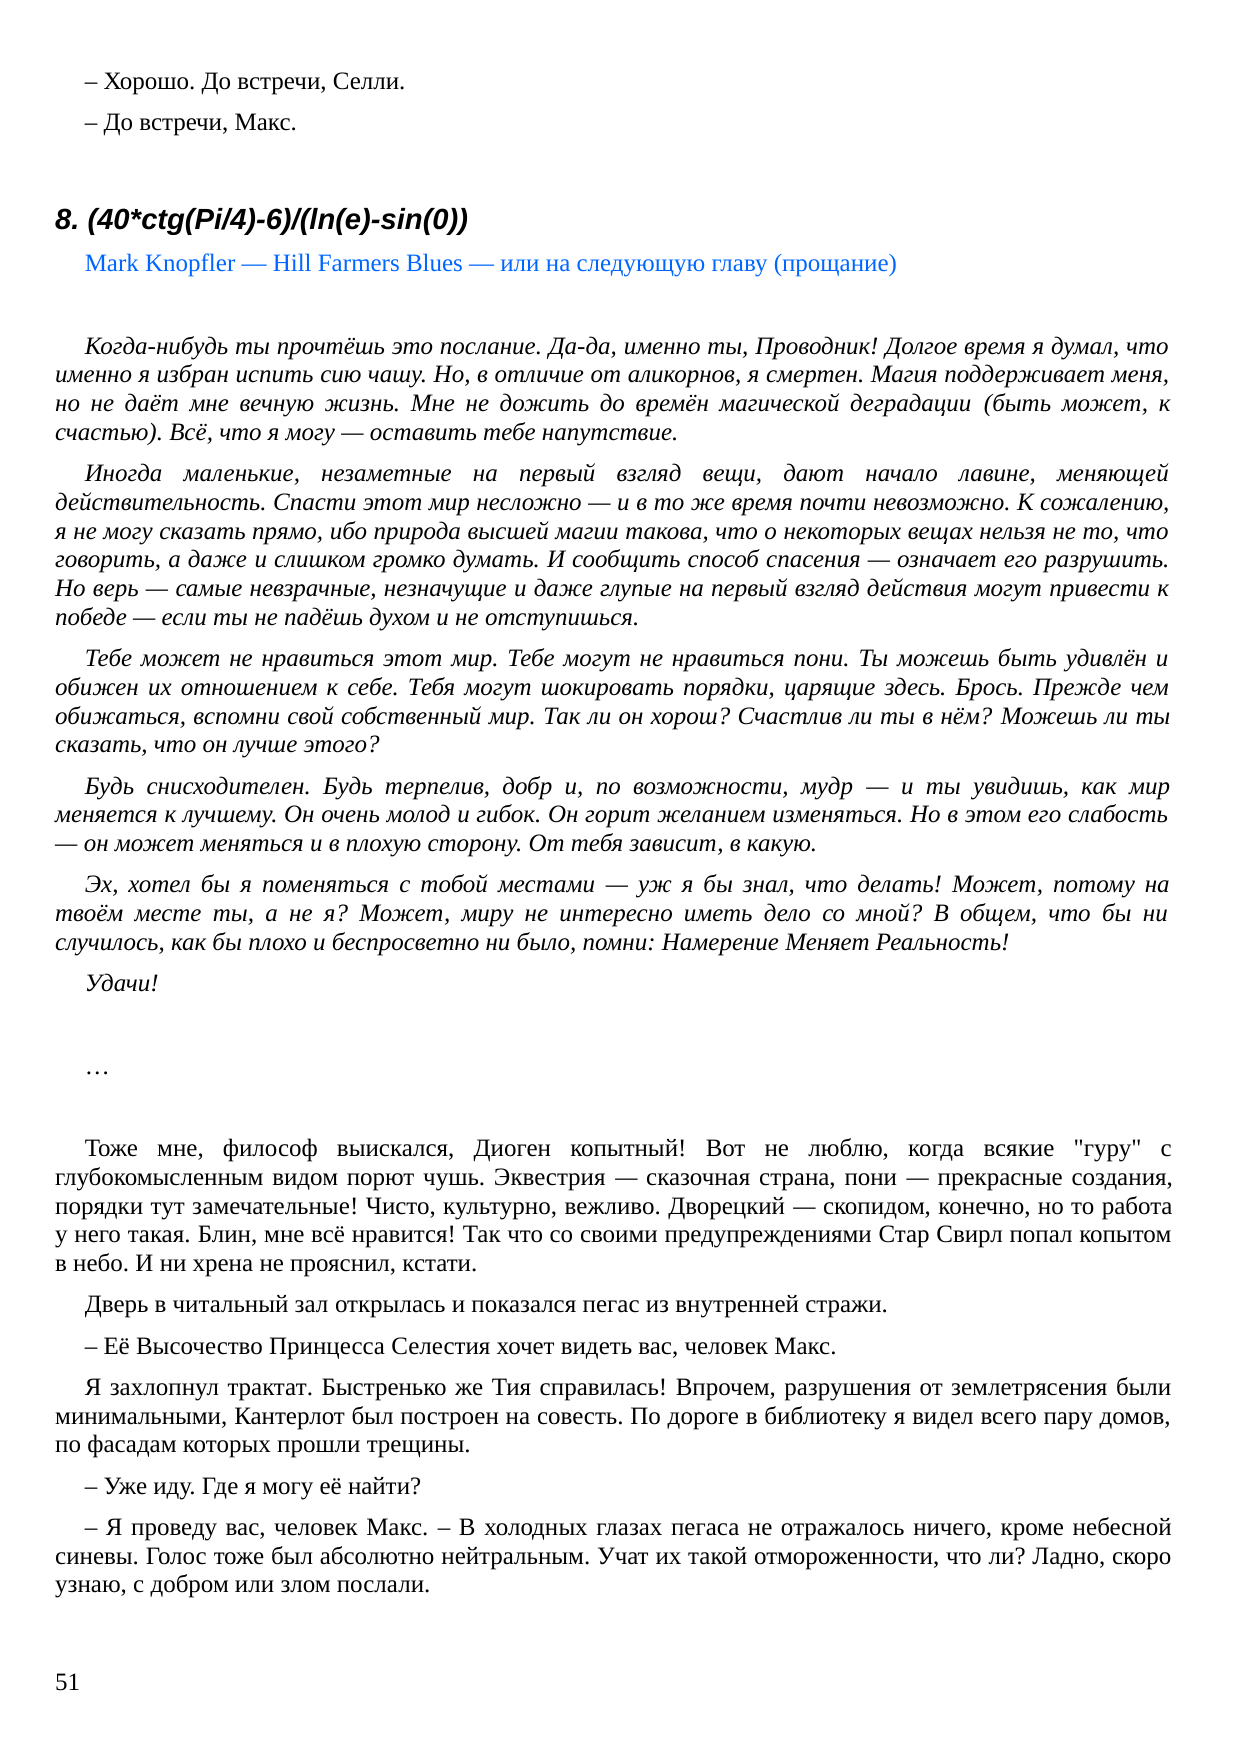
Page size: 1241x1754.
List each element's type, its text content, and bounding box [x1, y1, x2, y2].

text Mark Knopfler — Hill Farmers Blues — или на следующую главу (прощание) [55, 248, 1173, 277]
text – Уже иду. Где я могу её найти? [55, 1471, 1173, 1499]
text Я захлопнул трактат. Быстренько же Тия справилась! Впрочем, разрушения от землетрясения были минимальными, Кантерлот был построен на совесть. По дороге в библиотеку я видел всего пару домов, по фасадам которых прошли трещины. [55, 1372, 1173, 1458]
text Дверь в читальный зал открылась и показался пегас из внутренней стражи. [55, 1289, 1173, 1318]
text – Хорошо. До встречи, Селли. [55, 66, 1173, 95]
text Удачи! [55, 968, 1173, 997]
subtitle 8. (40*ctg(Pi/4)-6)/(ln(e)-sin(0)) [55, 202, 1173, 236]
text Будь снисходителен. Будь терпелив, добр и, по возможности, мудр — и ты увидишь, как мир меняется к лучшему. Он очень молод и гибок. Он горит желанием изменяться. Но в этом его слабость — он может меняться и в плохую сторону. От тебя зависит, в какую. [55, 771, 1173, 857]
text – Я проведу вас, человек Макс. – В холодных глазах пегаса не отражалось ничего, кроме небесной синевы. Голос тоже был абсолютно нейтральным. Учат их такой отмороженности, что ли? Ладно, скоро узнаю, с добром или злом послали. [55, 1512, 1173, 1598]
text Иногда маленькие, незаметные на первый взгляд вещи, дают начало лавине, меняющей действительность. Спасти этот мир несложно — и в то же время почти невозможно. К сожалению, я не могу сказать прямо, ибо природа высшей магии такова, что о некоторых вещах нельзя не то, что говорить, а даже и слишком громко думать. И сообщить способ спасения — означает его разрушить. Но верь — самые невзрачные, незначущие и даже глупые на первый взгляд действия могут привести к победе — если ты не падёшь духом и не отступишься. [55, 458, 1173, 631]
text Когда-нибудь ты прочтёшь это послание. Да-да, именно ты, Проводник! Долгое время я думал, что именно я избран испить сию чашу. Но, в отличие от аликорнов, я смертен. Магия поддерживает меня, но не даёт мне вечную жизнь. Мне не дожить до времён магической деградации (быть может, к счастью). Всё, что я могу — оставить тебе напутствие. [55, 331, 1173, 446]
text Тоже мне, философ выискался, Диоген копытный! Вот не люблю, когда всякие "гуру" с глубокомысленным видом порют чушь. Эквестрия — сказочная страна, пони — прекрасные создания, порядки тут замечательные! Чисто, культурно, вежливо. Дворецкий — скопидом, конечно, но то работа у него такая. Блин, мне всё нравится! Так что со своими предупреждениями Стар Свирл попал копытом в небо. И ни хрена не прояснил, кстати. [55, 1133, 1173, 1277]
text – До встречи, Макс. [55, 107, 1173, 136]
text Эх, хотел бы я поменяться с тобой местами — уж я бы знал, что делать! Может, потому на твоём месте ты, а не я? Может, миру не интересно иметь дело со мной? В общем, что бы ни случилось, как бы плохо и беспросветно ни было, помни: Намерение Меняет Реальность! [55, 869, 1173, 956]
text – Её Высочество Принцесса Селестия хочет видеть вас, человек Макс. [55, 1331, 1173, 1359]
text Тебе может не нравиться этот мир. Тебе могут не нравиться пони. Ты можешь быть удивлён и обижен их отношением к себе. Тебя могут шокировать порядки, царящие здесь. Брось. Прежде чем обижаться, вспомни свой собственный мир. Так ли он хорош? Счастлив ли ты в нём? Можешь ли ты сказать, что он лучше этого? [55, 643, 1173, 758]
text … [55, 1051, 1173, 1079]
